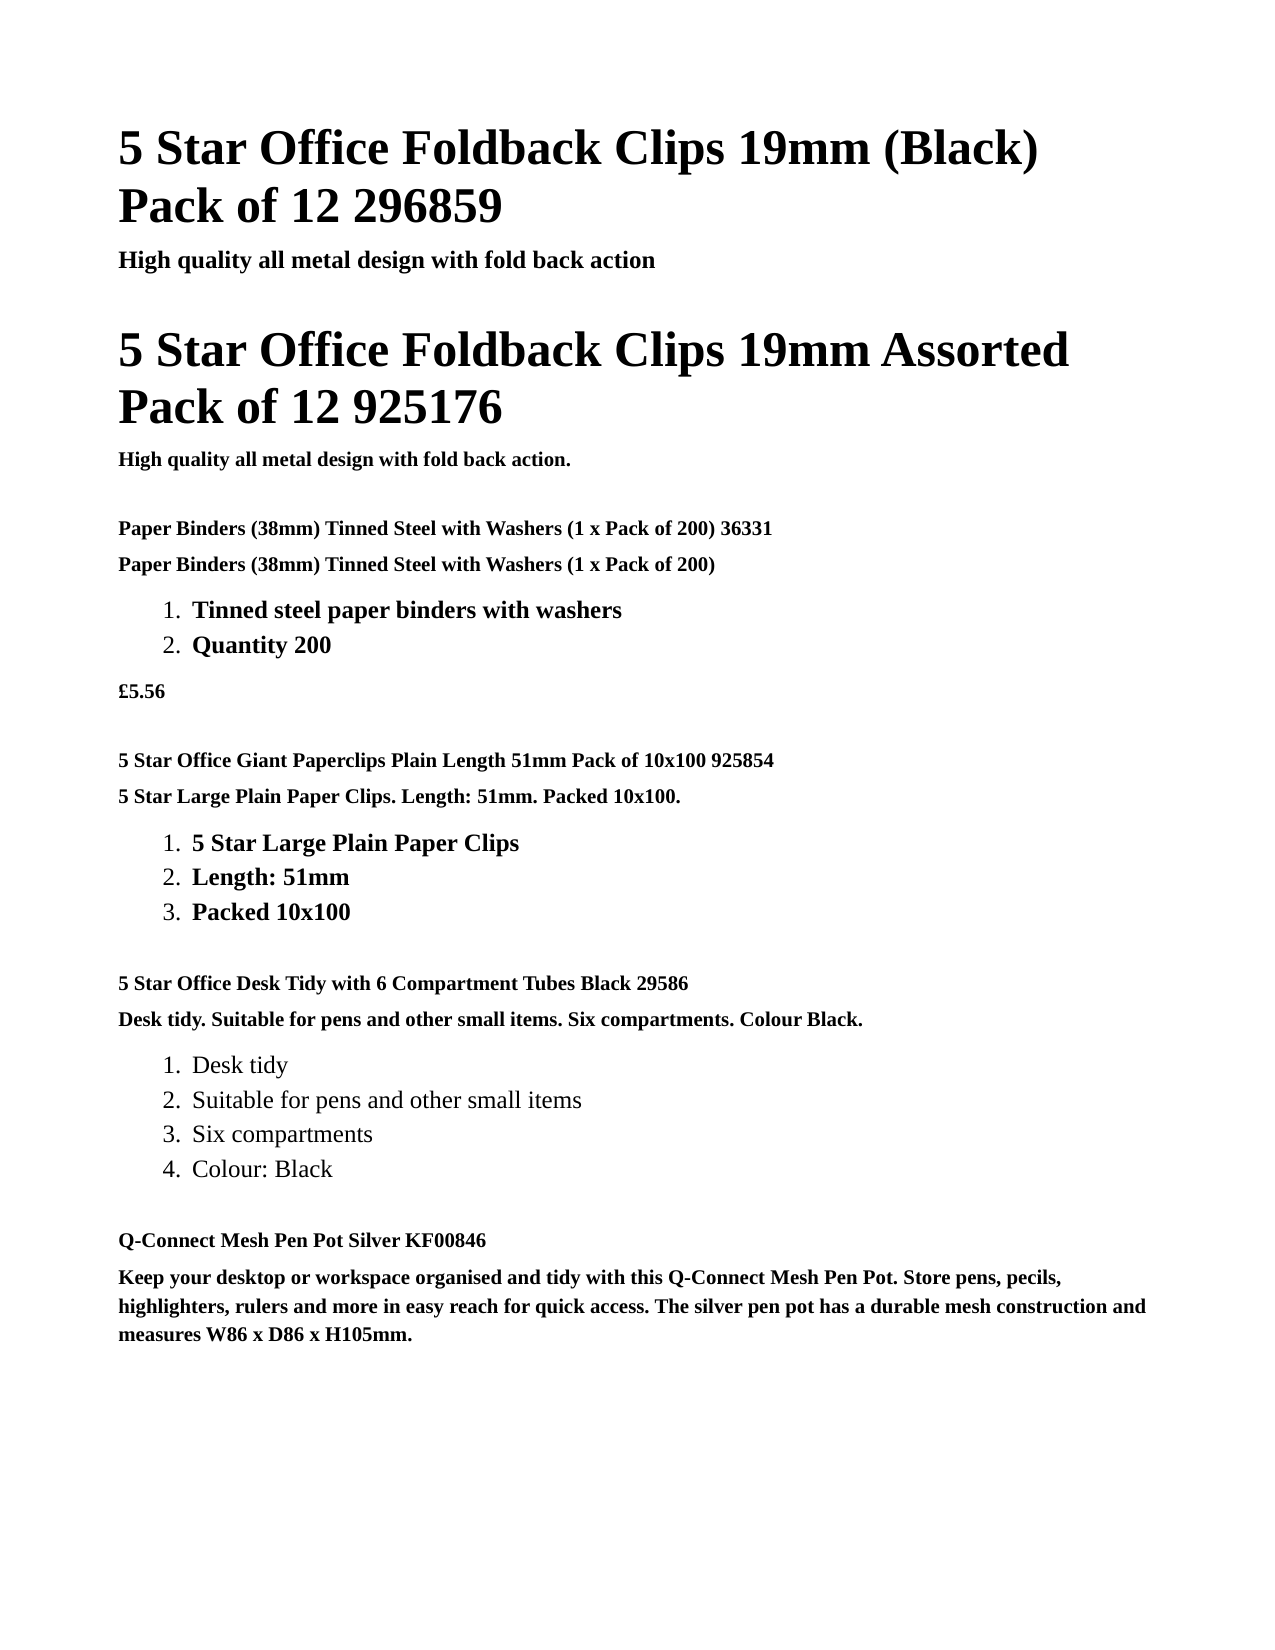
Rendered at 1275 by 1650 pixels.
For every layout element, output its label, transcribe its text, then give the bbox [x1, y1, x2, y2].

subtitle 5 Star Office Giant Paperclips Plain Length 51mm Pack of 10x100 925854 [118, 748, 1157, 772]
subtitle 5 Star Office Foldback Clips 19mm Assorted Pack of 12 925176 [118, 320, 1157, 435]
text £5.56 [118, 679, 1157, 703]
subtitle 5 Star Office Desk Tidy with 6 Compartment Tubes Black 29586 [118, 971, 1157, 995]
text Keep your desktop or workspace organised and tidy with this Q-Connect Mesh Pen Pot. Store pens, pecils, highlighters, rulers and more in easy reach for quick access. The silver pen pot has a durable mesh construction and measures W86 x D86 x H105mm. [118, 1265, 1157, 1346]
list Tinned steel paper binders with washers [162, 596, 1157, 624]
list Colour: Black [162, 1154, 1157, 1183]
list Packed 10x100 [162, 897, 1157, 925]
subtitle 5 Star Office Foldback Clips 19mm (Black) Pack of 12 296859 [118, 118, 1157, 233]
list Length: 51mm [162, 862, 1157, 891]
list Desk tidy [162, 1051, 1157, 1079]
text High quality all metal design with fold back action [118, 246, 1157, 274]
subtitle Paper Binders (38mm) Tinned Steel with Washers (1 x Pack of 200) 36331 [118, 516, 1157, 540]
text 5 Star Large Plain Paper Clips. Length: 51mm. Packed 10x100. [118, 784, 1157, 808]
list 5 Star Large Plain Paper Clips [162, 828, 1157, 856]
text High quality all metal design with fold back action. [118, 447, 1157, 471]
list Six compartments [162, 1119, 1157, 1148]
list Quantity 200 [162, 630, 1157, 659]
text Paper Binders (38mm) Tinned Steel with Washers (1 x Pack of 200) [118, 552, 1157, 576]
subtitle Q-Connect Mesh Pen Pot Silver KF00846 [118, 1228, 1157, 1252]
text Desk tidy. Suitable for pens and other small items. Six compartments. Colour Black. [118, 1007, 1157, 1031]
list Suitable for pens and other small items [162, 1085, 1157, 1114]
